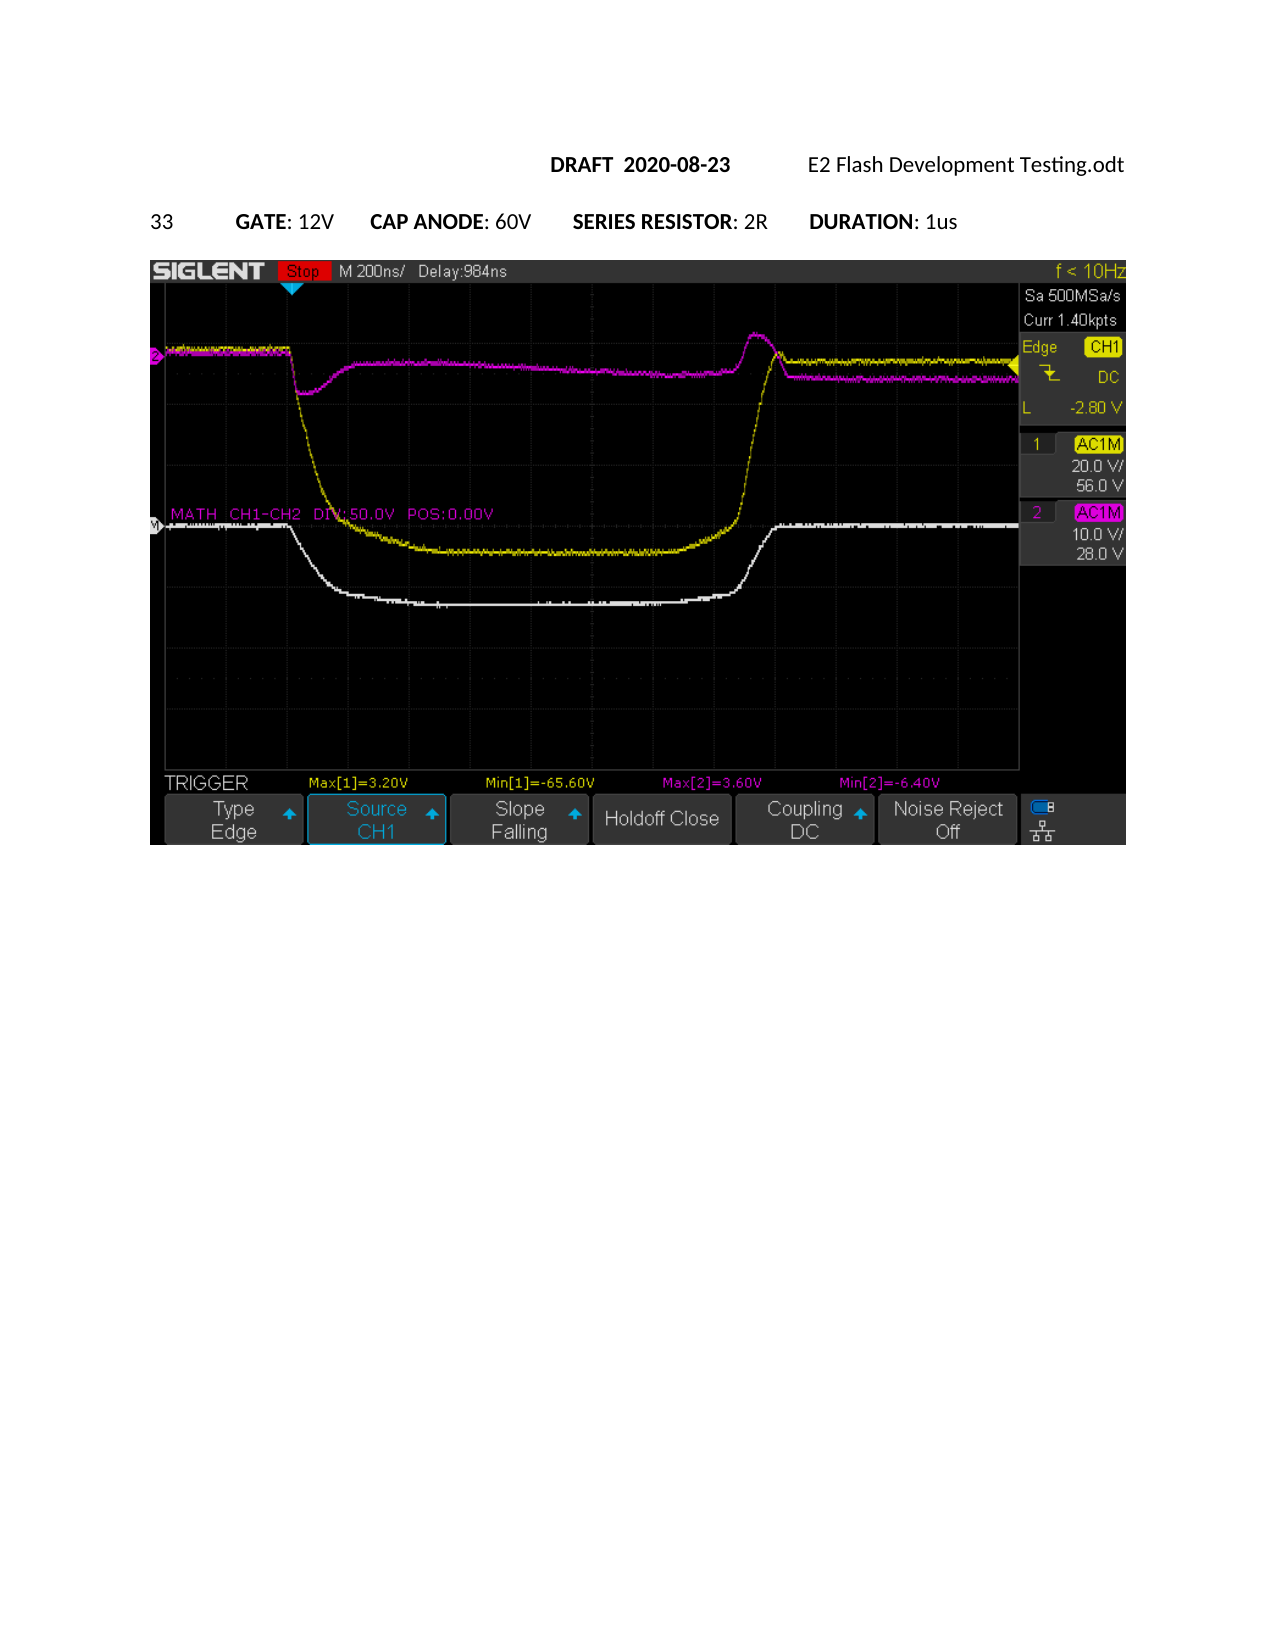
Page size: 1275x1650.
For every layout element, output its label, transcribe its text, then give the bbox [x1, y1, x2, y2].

text 33 GATE: 12V CAP ANODE: 60V SERIES RESISTOR: 2R DURATION: 1us [150, 207, 1125, 236]
picture [150, 260, 1126, 845]
picture [309, 796, 444, 843]
